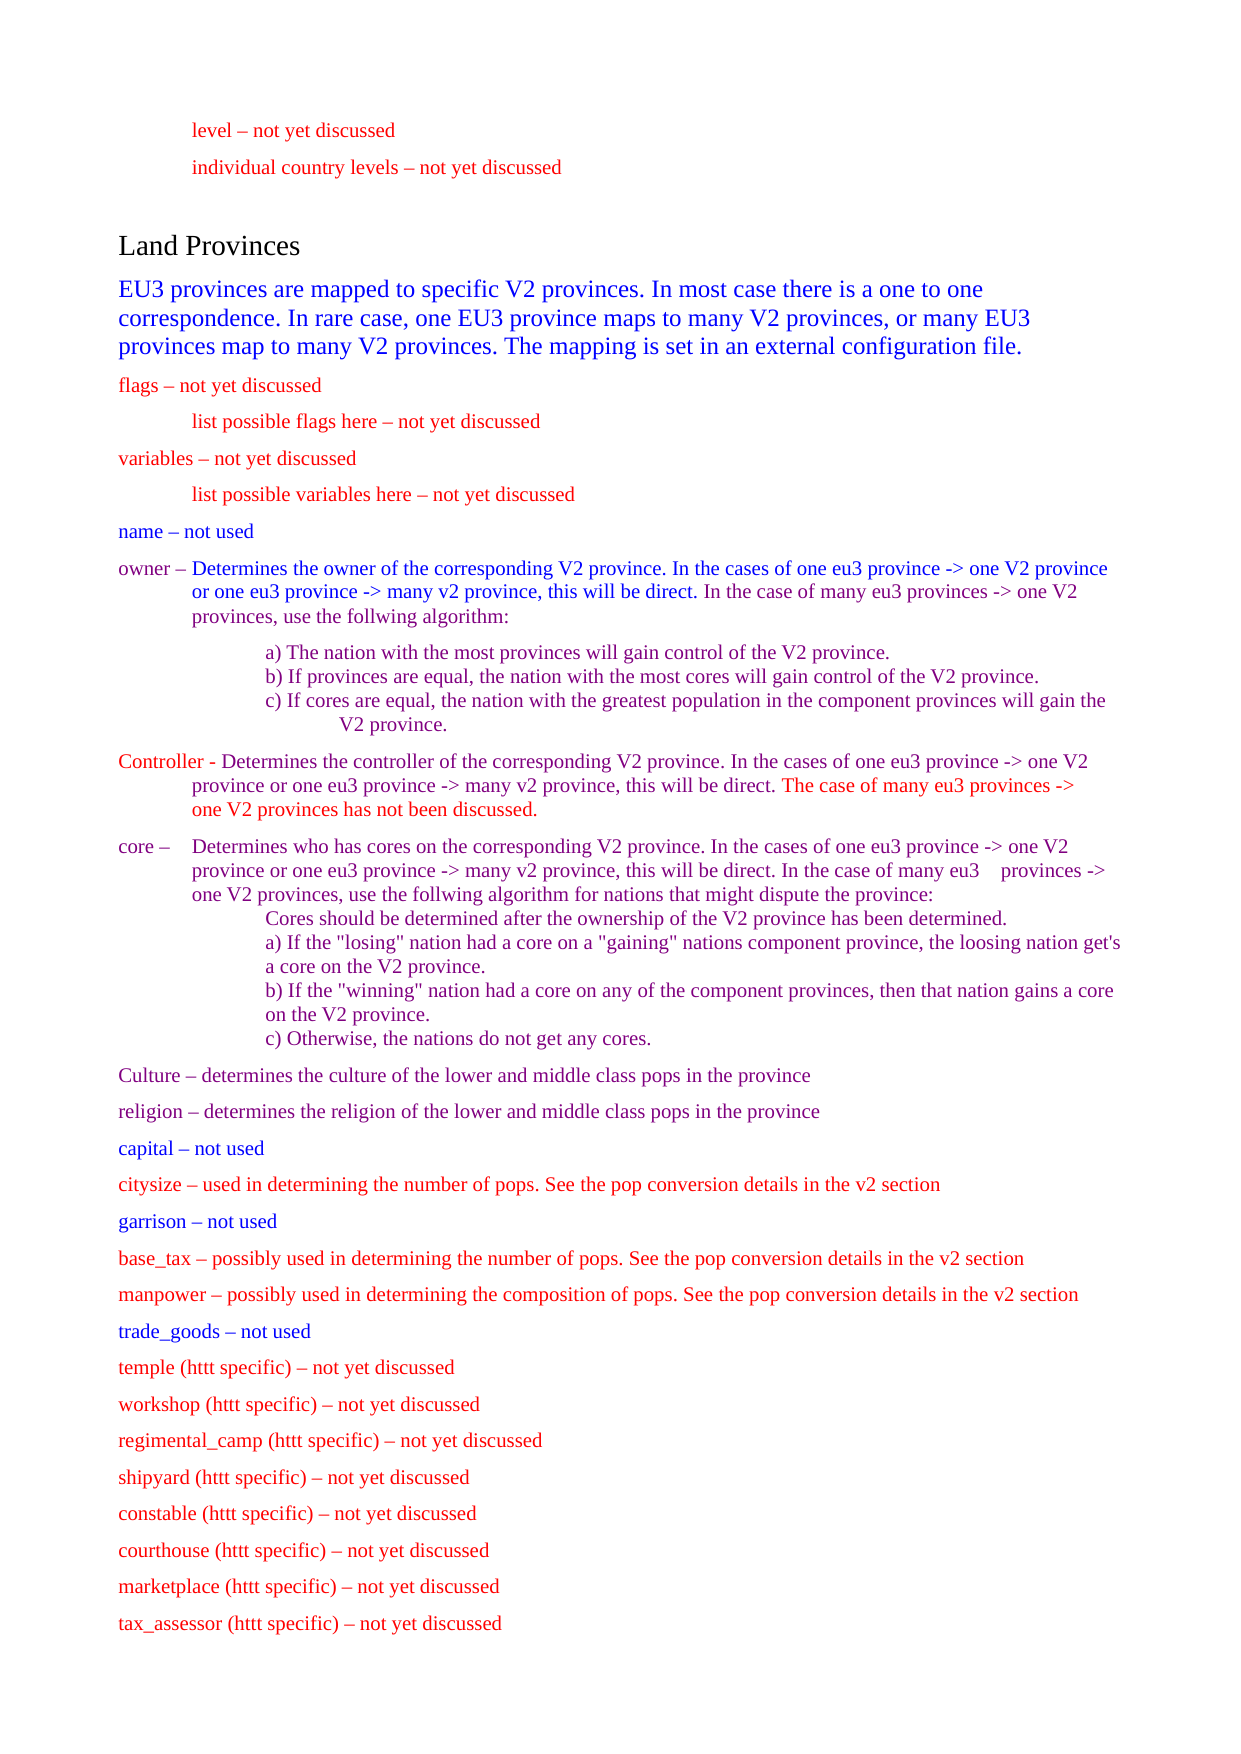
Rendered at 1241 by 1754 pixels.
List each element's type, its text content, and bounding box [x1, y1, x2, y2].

text workshop (httt specific) – not yet discussed [118, 1392, 1122, 1416]
text Land Provinces [118, 228, 1122, 261]
text level – not yet discussed [118, 118, 1122, 142]
text shipyard (httt specific) – not yet discussed [118, 1465, 1122, 1489]
text citysize – used in determining the number of pops. See the pop conversion details in the v2 section [118, 1172, 1122, 1196]
text Controller - Determines the controller of the corresponding V2 province. In the cases of one eu3 province -> one V2 province or one eu3 province -> many v2 province, this will be direct. The case of many eu3 provinces -> one V2 provinces has not been discussed. [118, 749, 1122, 821]
text courthouse (httt specific) – not yet discussed [118, 1538, 1122, 1562]
text base_tax – possibly used in determining the number of pops. See the pop conversion details in the v2 section [118, 1245, 1122, 1269]
text list possible variables here – not yet discussed [118, 482, 1122, 506]
text trade_goods – not used [118, 1318, 1122, 1343]
text list possible flags here – not yet discussed [118, 409, 1122, 433]
text constable (httt specific) – not yet discussed [118, 1501, 1122, 1525]
text name – not used [118, 519, 1122, 543]
text variables – not yet discussed [118, 446, 1122, 470]
text temple (httt specific) – not yet discussed [118, 1355, 1122, 1379]
text garrison – not used [118, 1209, 1122, 1233]
text core – Determines who has cores on the corresponding V2 province. In the cases of one eu3 province -> one V2 province or one eu3 province -> many v2 province, this will be direct. In the case of many eu3 provinces -> one V2 provinces, use the follwing algorithm for nations that might dispute the province: Cores should be determined after the ownership of the V2 province has been determined. a) If the "losing" nation had a core on a "gaining" nations component province, the loosing nation get's a core on the V2 province. b) If the "winning" nation had a core on any of the component provinces, then that nation gains a core on the V2 province. c) Otherwise, the nations do not get any cores. [118, 833, 1122, 1050]
text EU3 provinces are mapped to specific V2 provinces. In most case there is a one to one correspondence. In rare case, one EU3 province maps to many V2 provinces, or many EU3 provinces map to many V2 provinces. The mapping is set in an external configuration file. [118, 274, 1122, 360]
text flags – not yet discussed [118, 373, 1122, 397]
text religion – determines the religion of the lower and middle class pops in the province [118, 1099, 1122, 1123]
text manpower – possibly used in determining the composition of pops. See the pop conversion details in the v2 section [118, 1282, 1122, 1306]
text regimental_camp (httt specific) – not yet discussed [118, 1428, 1122, 1452]
text owner – Determines the owner of the corresponding V2 province. In the cases of one eu3 province -> one V2 province or one eu3 province -> many v2 province, this will be direct. In the case of many eu3 provinces -> one V2 provinces, use the follwing algorithm: [118, 555, 1122, 628]
text marketplace (httt specific) – not yet discussed [118, 1574, 1122, 1598]
text a) The nation with the most provinces will gain control of the V2 province. b) If provinces are equal, the nation with the most cores will gain control of the V2 province. c) If cores are equal, the nation with the greatest population in the component provinces will gain the V2 province. [118, 640, 1122, 736]
text individual country levels – not yet discussed [118, 155, 1122, 179]
text capital – not used [118, 1136, 1122, 1160]
text tax_assessor (httt specific) – not yet discussed [118, 1611, 1122, 1635]
text Culture – determines the culture of the lower and middle class pops in the province [118, 1063, 1122, 1087]
